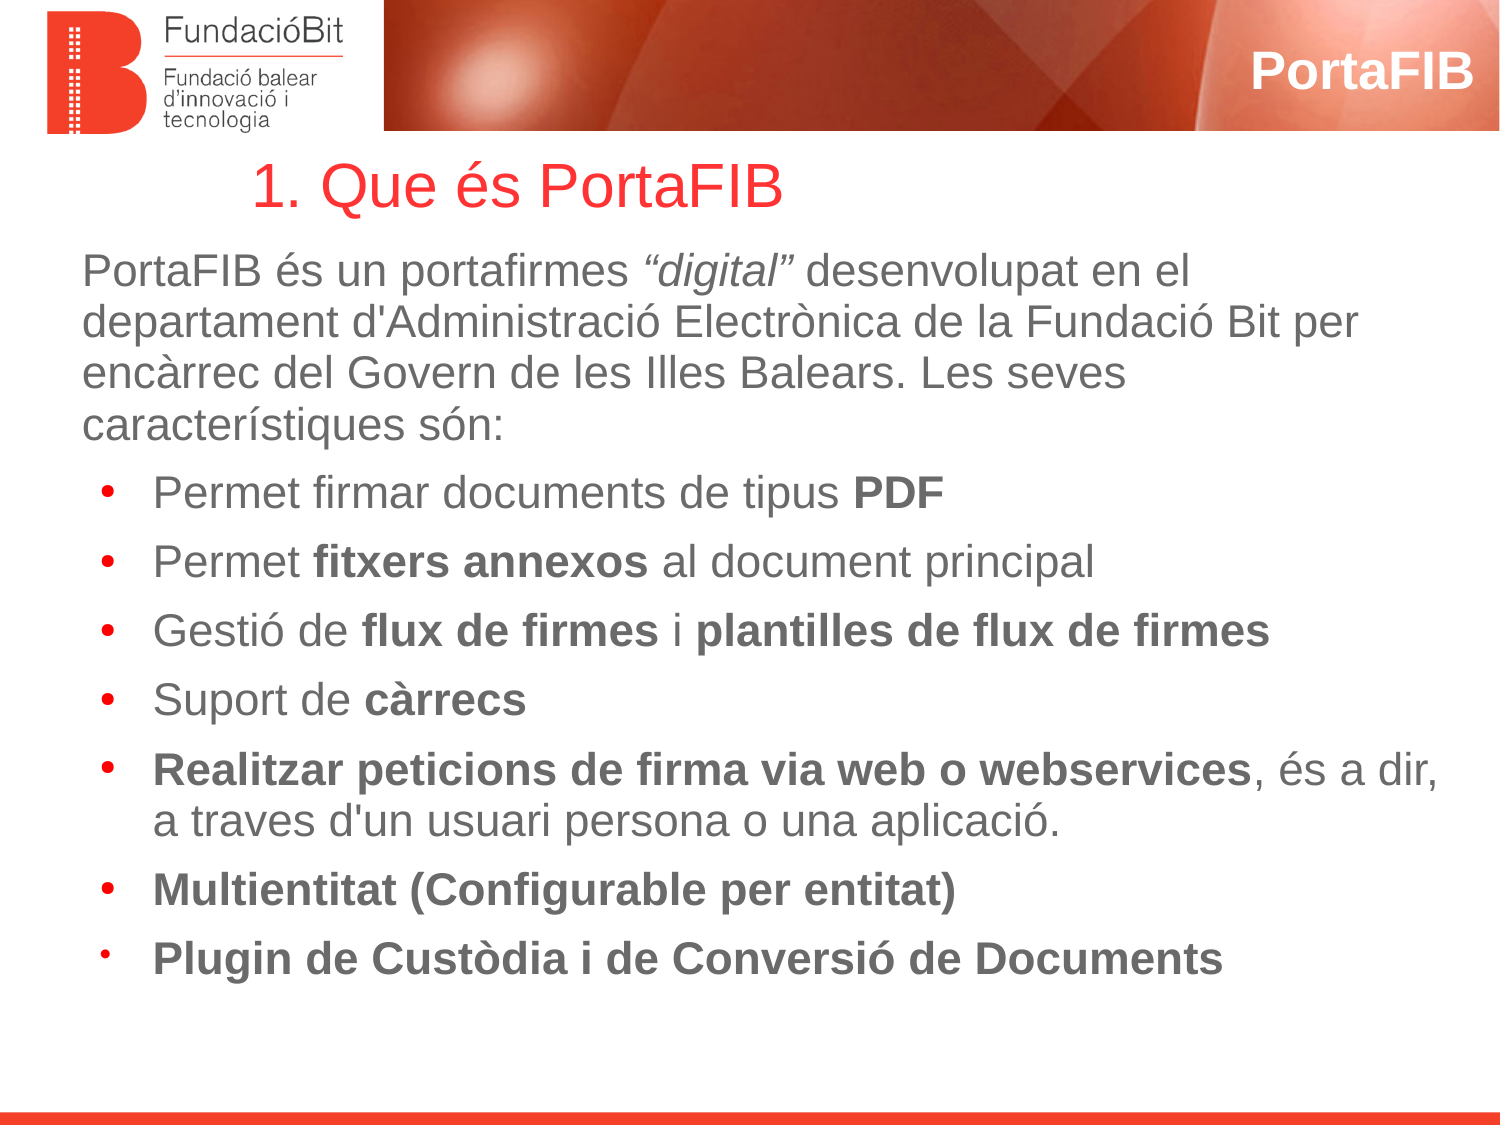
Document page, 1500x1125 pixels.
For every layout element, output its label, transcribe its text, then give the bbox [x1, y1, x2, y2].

picture [383, 0, 1500, 131]
text_box PortaFIB és un portafirmes “digital” desenvolupat en el departament d'Administració Electrònica de la Fundació Bit per encàrrec del Govern de les Illes Balears. Les seves característiques són: Permet firmar documents de tipus PDF Permet fitxers annexos al document principal Gestió de flux de firmes i plantilles de flux de firmes Suport de càrrecs Realitzar peticions de firma via web o webservices, és a dir, a traves d'un usuari persona o una aplicació. Multientitat (Configurable per entitat) Plugin de Custòdia i de Conversió de Documents [81, 244, 1440, 991]
picture [47, 11, 343, 134]
text_box 1. Que és PortaFIB [78, 150, 1300, 226]
title PortaFIB [324, 19, 1477, 123]
